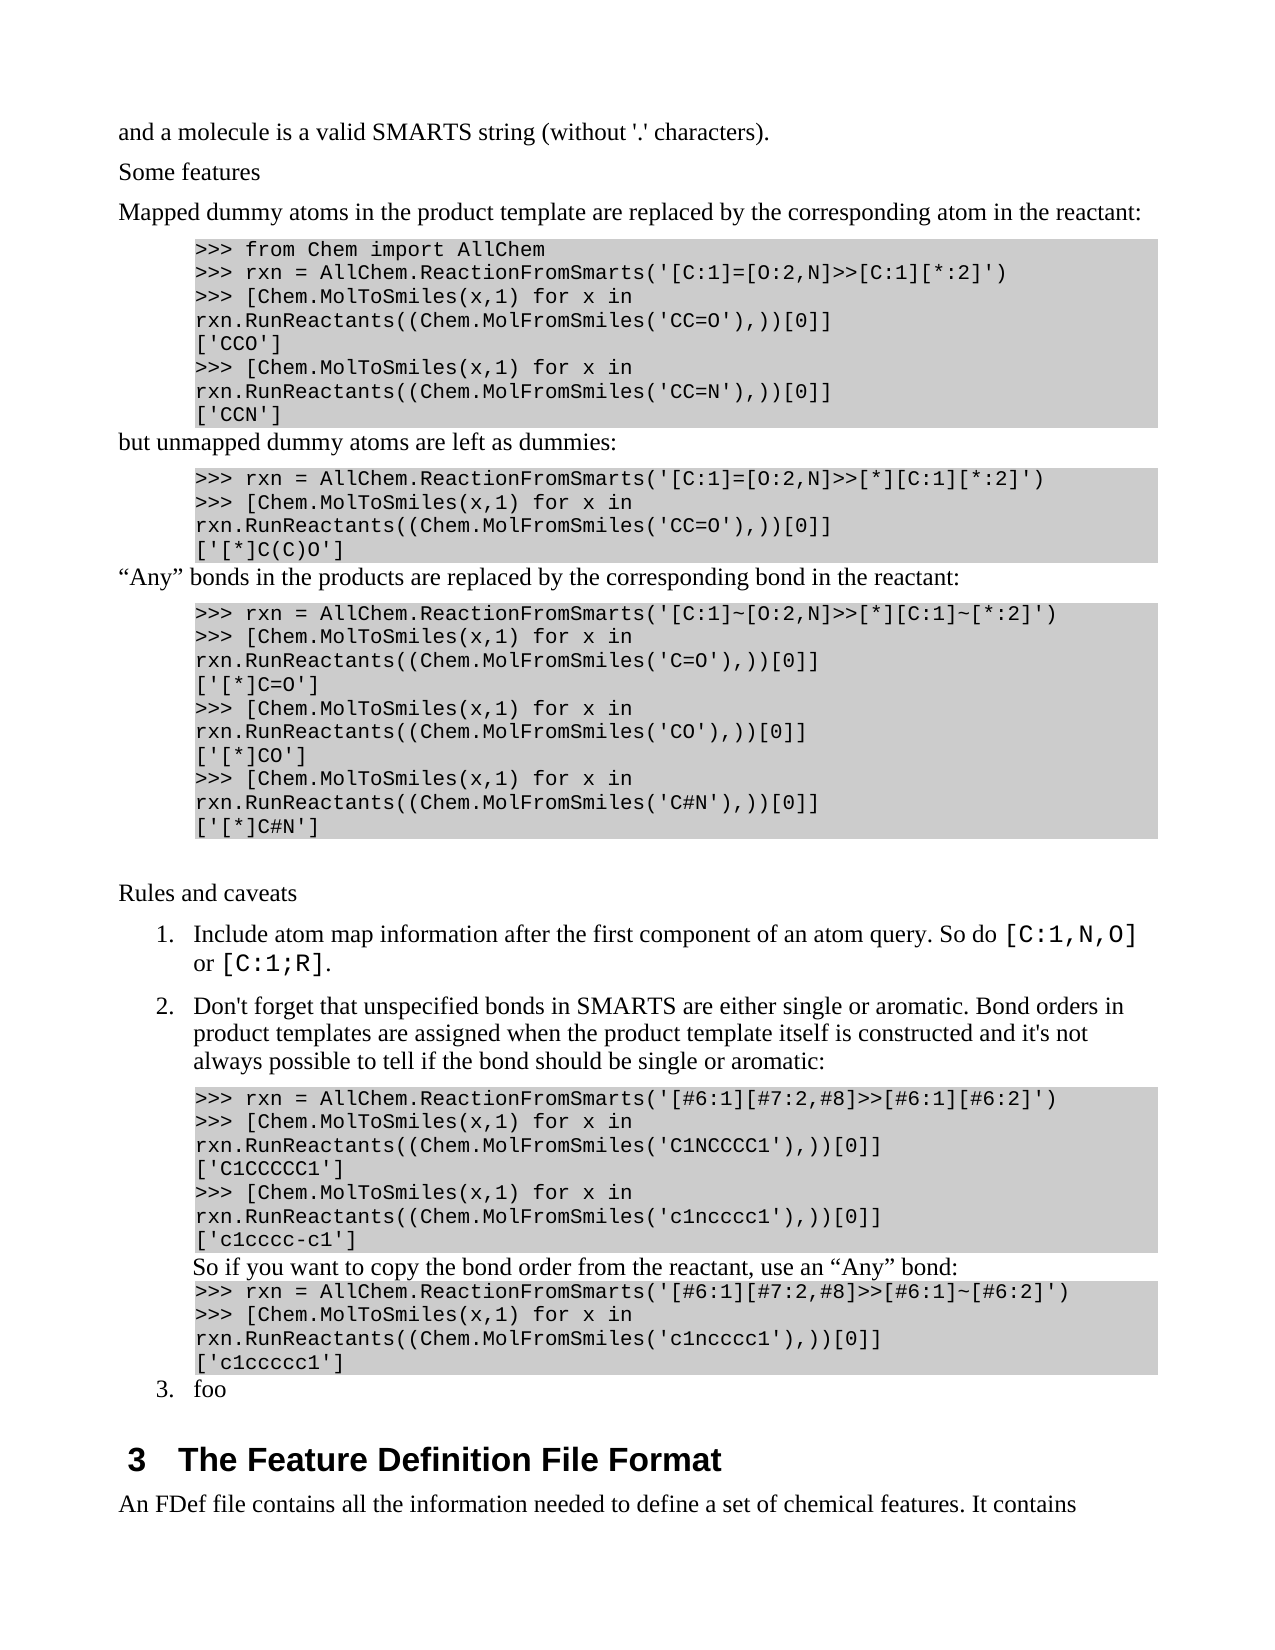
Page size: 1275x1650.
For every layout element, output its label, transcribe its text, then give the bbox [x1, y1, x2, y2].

list foo [156, 1375, 1157, 1403]
subtitle The Feature Definition File Format [118, 1441, 1157, 1478]
text >>> [Chem.MolToSmiles(x,1) for x in rxn.RunReactants((Chem.MolFromSmiles('C#N'),))[0]] [195, 768, 1158, 816]
text An FDef file contains all the information needed to define a set of chemical features. It contains [118, 1491, 1157, 1518]
text >>> rxn = AllChem.ReactionFromSmarts('[C:1]~[O:2,N]>>[*][C:1]~[*:2]') [195, 603, 1158, 627]
text and a molecule is a valid SMARTS string (without '.' characters). [118, 118, 1157, 146]
text ['c1cccc-c1'] [195, 1229, 1158, 1253]
text >>> [Chem.MolToSmiles(x,1) for x in rxn.RunReactants((Chem.MolFromSmiles('c1ncccc1'),))[0]] [195, 1182, 1158, 1229]
text >>> rxn = AllChem.ReactionFromSmarts('[#6:1][#7:2,#8]>>[#6:1][#6:2]') [195, 1087, 1158, 1111]
text >>> from Chem import AllChem [195, 239, 1158, 262]
text Mapped dummy atoms in the product template are replaced by the corresponding atom in the reactant: [118, 198, 1157, 226]
text ['[*]C=O'] [195, 674, 1158, 697]
text Some features [118, 158, 1157, 186]
text ['[*]CO'] [195, 745, 1158, 768]
text Rules and caveats [118, 879, 1157, 907]
text >>> [Chem.MolToSmiles(x,1) for x in rxn.RunReactants((Chem.MolFromSmiles('CC=O'),))[0]] [195, 492, 1158, 539]
text ['[*]C(C)O'] [195, 539, 1158, 563]
text ['C1CCCCC1'] [195, 1158, 1158, 1182]
text ['[*]C#N'] [195, 816, 1158, 839]
text >>> rxn = AllChem.ReactionFromSmarts('[#6:1][#7:2,#8]>>[#6:1]~[#6:2]') [195, 1281, 1158, 1304]
text >>> [Chem.MolToSmiles(x,1) for x in rxn.RunReactants((Chem.MolFromSmiles('CO'),))[0]] [195, 697, 1158, 745]
text >>> rxn = AllChem.ReactionFromSmarts('[C:1]=[O:2,N]>>[C:1][*:2]') [195, 262, 1158, 286]
text >>> [Chem.MolToSmiles(x,1) for x in rxn.RunReactants((Chem.MolFromSmiles('C1NCCCC1'),))[0]] [195, 1111, 1158, 1158]
text but unmapped dummy atoms are left as dummies: [118, 428, 1157, 456]
text >>> [Chem.MolToSmiles(x,1) for x in rxn.RunReactants((Chem.MolFromSmiles('CC=O'),))[0]] [195, 286, 1158, 333]
list Don't forget that unspecified bonds in SMARTS are either single or aromatic. Bond orders in product templates are assigned when the product template itself is constructed and it's not always possible to tell if the bond should be single or aromatic: [156, 992, 1157, 1075]
text ['CCO'] [195, 333, 1158, 357]
text >>> [Chem.MolToSmiles(x,1) for x in rxn.RunReactants((Chem.MolFromSmiles('c1ncccc1'),))[0]] [195, 1304, 1158, 1352]
list Include atom map information after the first component of an atom query. So do [C:1,N,O] or [C:1;R]. [156, 920, 1157, 979]
text “Any” bonds in the products are replaced by the corresponding bond in the reactant: [118, 563, 1157, 590]
text ['c1ccccc1'] [195, 1352, 1158, 1375]
text >>> rxn = AllChem.ReactionFromSmarts('[C:1]=[O:2,N]>>[*][C:1][*:2]') [195, 468, 1158, 492]
text >>> [Chem.MolToSmiles(x,1) for x in rxn.RunReactants((Chem.MolFromSmiles('CC=N'),))[0]] [195, 357, 1158, 404]
text ['CCN'] [195, 404, 1158, 428]
text >>> [Chem.MolToSmiles(x,1) for x in rxn.RunReactants((Chem.MolFromSmiles('C=O'),))[0]] [195, 627, 1158, 674]
text So if you want to copy the bond order from the reactant, use an “Any” bond: [118, 1253, 1157, 1281]
